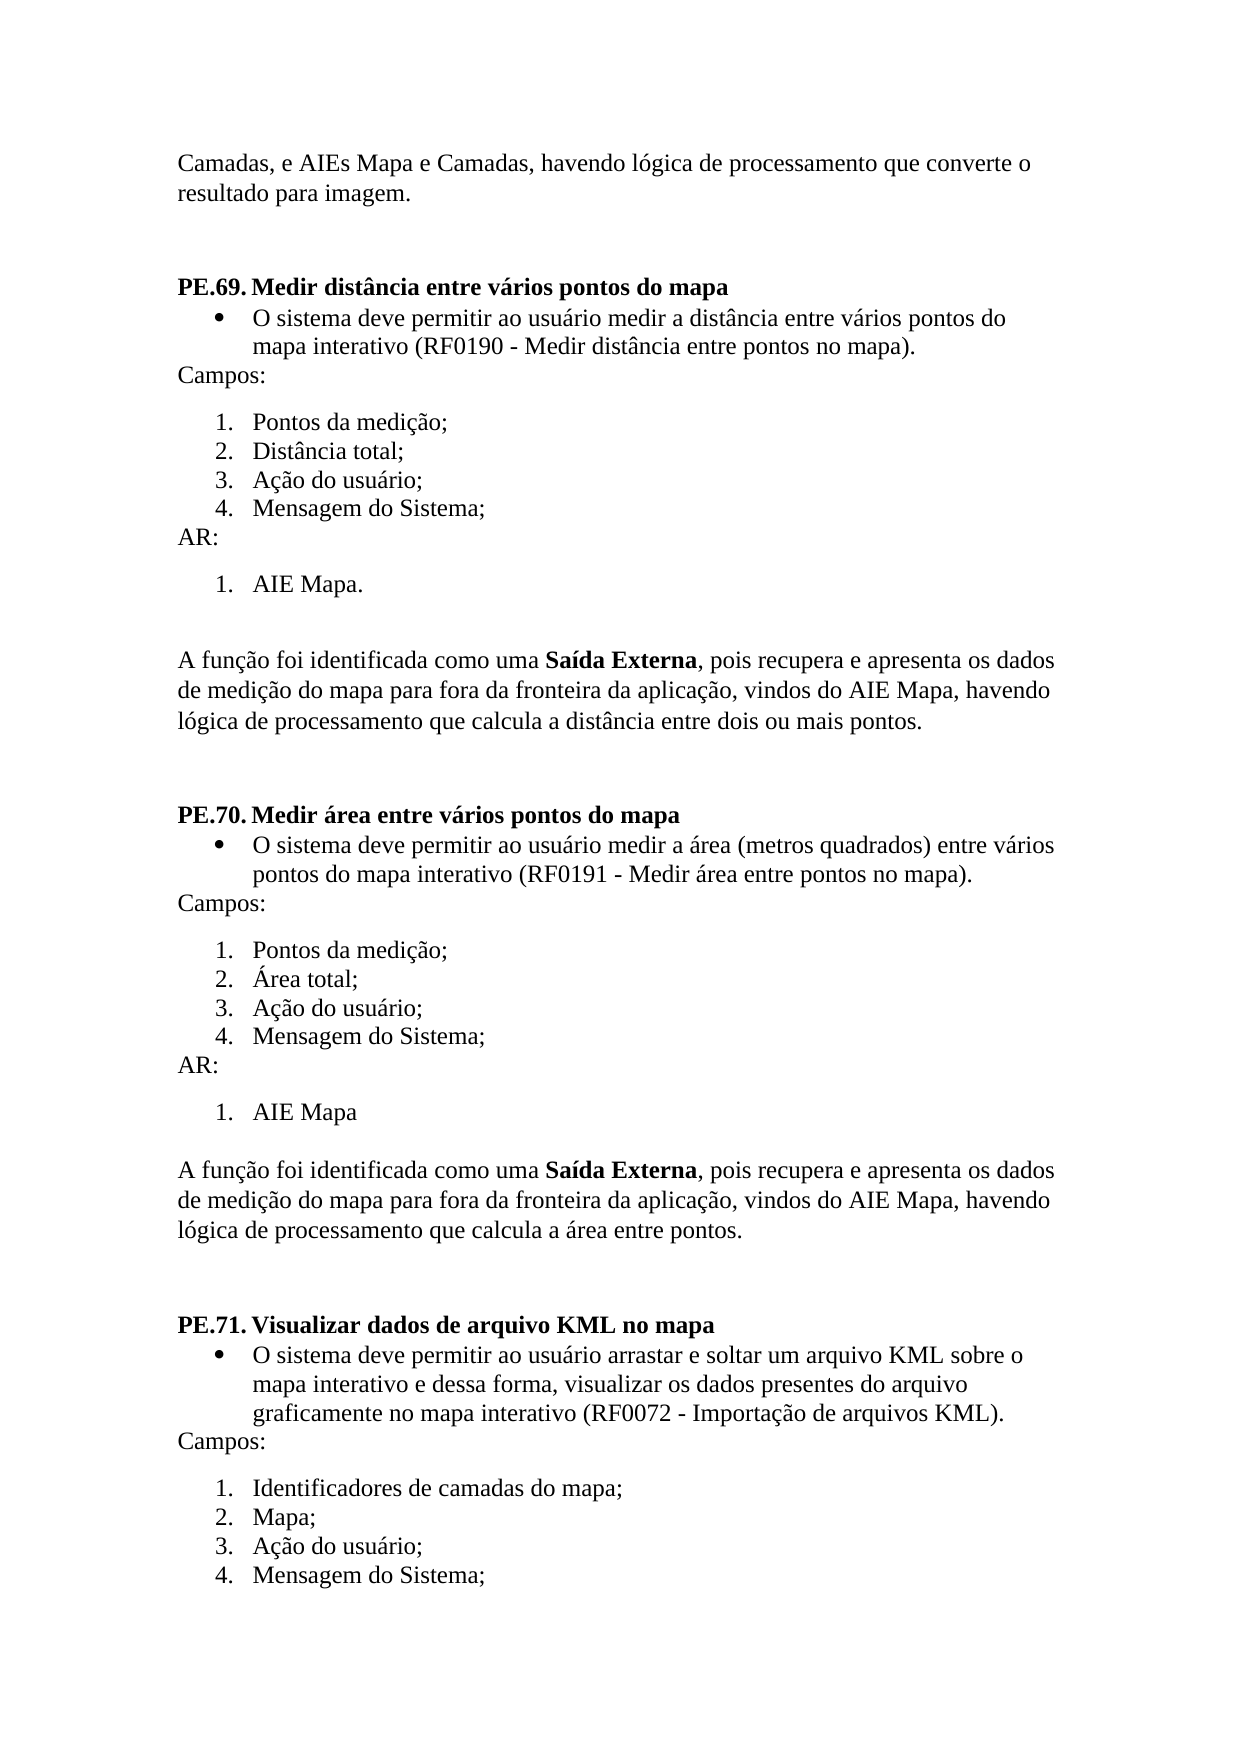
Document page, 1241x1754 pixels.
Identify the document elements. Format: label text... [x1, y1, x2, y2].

list O sistema deve permitir ao usuário medir a distância entre vários pontos do mapa interativo (RF0190 - Medir distância entre pontos no mapa). [215, 303, 1063, 360]
text Camadas, e AIEs Mapa e Camadas, havendo lógica de processamento que converte o resultado para imagem. [177, 148, 1063, 207]
text AR: [177, 522, 1063, 551]
list Ação do usuário; [215, 1531, 1063, 1560]
list Medir distância entre vários pontos do mapa [177, 272, 1063, 301]
text AR: [177, 1050, 1063, 1079]
text Campos: [177, 1426, 1063, 1455]
list Mensagem do Sistema; [215, 493, 1063, 522]
list Ação do usuário; [215, 465, 1063, 493]
list O sistema deve permitir ao usuário arrastar e soltar um arquivo KML sobre o mapa interativo e dessa forma, visualizar os dados presentes do arquivo graficamente no mapa interativo (RF0072 - Importação de arquivos KML). [215, 1340, 1063, 1426]
list Identificadores de camadas do mapa; [215, 1473, 1063, 1502]
text Campos: [177, 360, 1063, 389]
text A função foi identificada como uma Saída Externa, pois recupera e apresenta os dados de medição do mapa para fora da fronteira da aplicação, vindos do AIE Mapa, havendo lógica de processamento que calcula a distância entre dois ou mais pontos. [177, 645, 1063, 735]
list Medir área entre vários pontos do mapa [177, 800, 1063, 829]
list Pontos da medição; [215, 935, 1063, 964]
list Ação do usuário; [215, 993, 1063, 1021]
list Visualizar dados de arquivo KML no mapa [177, 1310, 1063, 1338]
list AIE Mapa [215, 1097, 1063, 1126]
list O sistema deve permitir ao usuário medir a área (metros quadrados) entre vários pontos do mapa interativo (RF0191 - Medir área entre pontos no mapa). [215, 831, 1063, 888]
list Mapa; [215, 1502, 1063, 1531]
list Mensagem do Sistema; [215, 1560, 1063, 1588]
list AIE Mapa. [215, 569, 1063, 598]
list Área total; [215, 964, 1063, 993]
text A função foi identificada como uma Saída Externa, pois recupera e apresenta os dados de medição do mapa para fora da fronteira da aplicação, vindos do AIE Mapa, havendo lógica de processamento que calcula a área entre pontos. [177, 1155, 1063, 1244]
list Distância total; [215, 436, 1063, 465]
list Pontos da medição; [215, 407, 1063, 436]
text Campos: [177, 888, 1063, 917]
list Mensagem do Sistema; [215, 1021, 1063, 1050]
